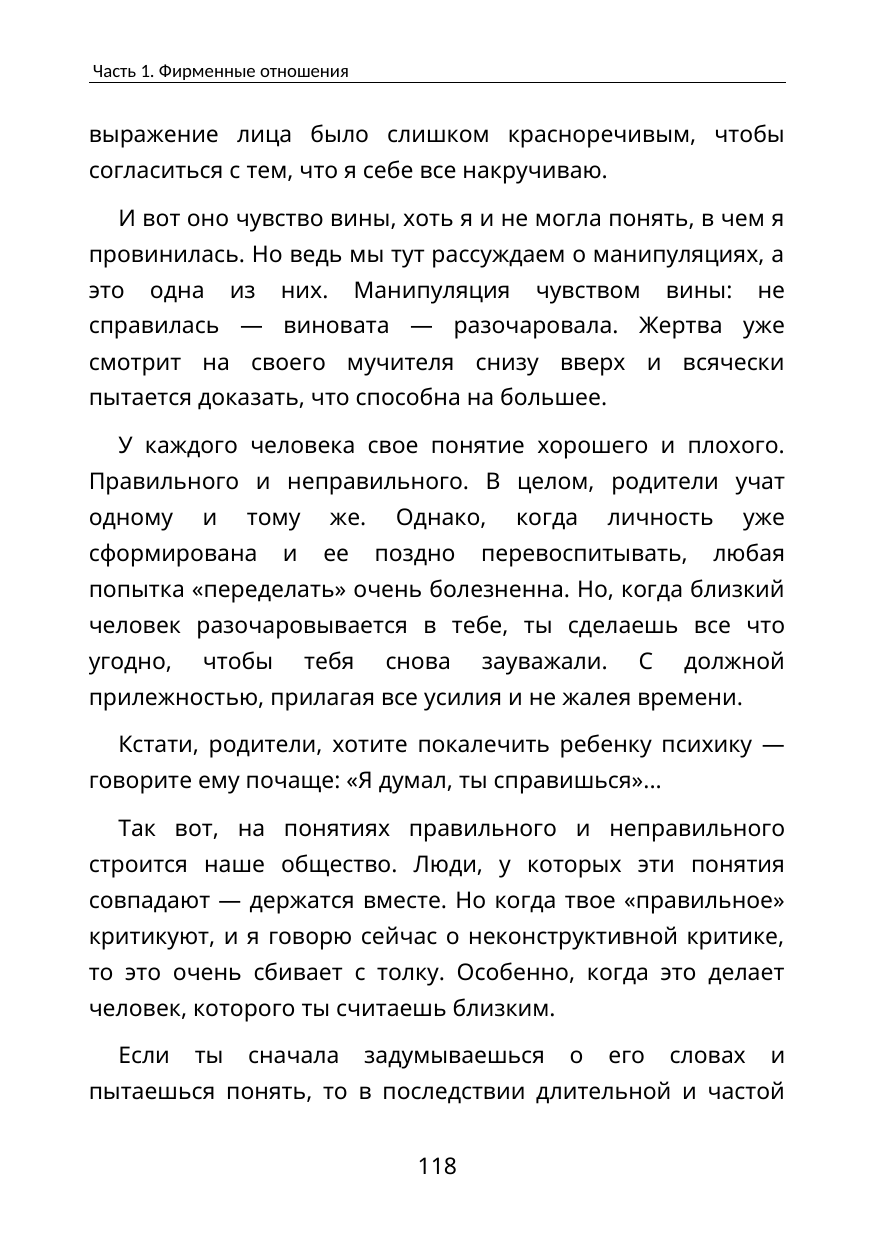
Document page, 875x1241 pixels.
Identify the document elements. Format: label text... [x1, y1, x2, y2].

text У каждого человека свое понятие хорошего и плохого. Правильного и неправильного. В целом, родители учат одному и тому же. Однако, когда личность уже сформирована и ее поздно перевоспитывать, любая попытка «переделать» очень болезненна. Но, когда близкий человек разочаровывается в тебе, ты сделаешь все что угодно, чтобы тебя снова зауважали. С должной прилежностью, прилагая все усилия и не жалея времени. [88, 429, 786, 712]
text Кстати, родители, хотите покалечить ребенку психику — говорите ему почаще: «Я думал, ты справишься»... [88, 728, 786, 796]
text И вот оно чувство вины, хоть я и не могла понять, в чем я провинилась. Но ведь мы тут рассуждаем о манипуляциях, а это одна из них. Манипуляция чувством вины: не справилась — виновата — разочаровала. Жертва уже смотрит на своего мучителя снизу вверх и всячески пытается доказать, что способна на большее. [88, 202, 786, 413]
text выражение лица было слишком красноречивым, чтобы согласиться с тем, что я себе все накручиваю. [88, 118, 786, 185]
text Если ты сначала задумываешься о его словах и пытаешься понять, то в последствии длительной и частой [88, 1039, 786, 1107]
text Так вот, на понятиях правильного и неправильного строится наше общество. Люди, у которых эти понятия совпадают — держатся вместе. Но когда твое «правильное» критикуют, и я говорю сейчас о неконструктивной критике, то это очень сбивает с толку. Особенно, когда это делает человек, которого ты считаешь близким. [88, 812, 786, 1023]
